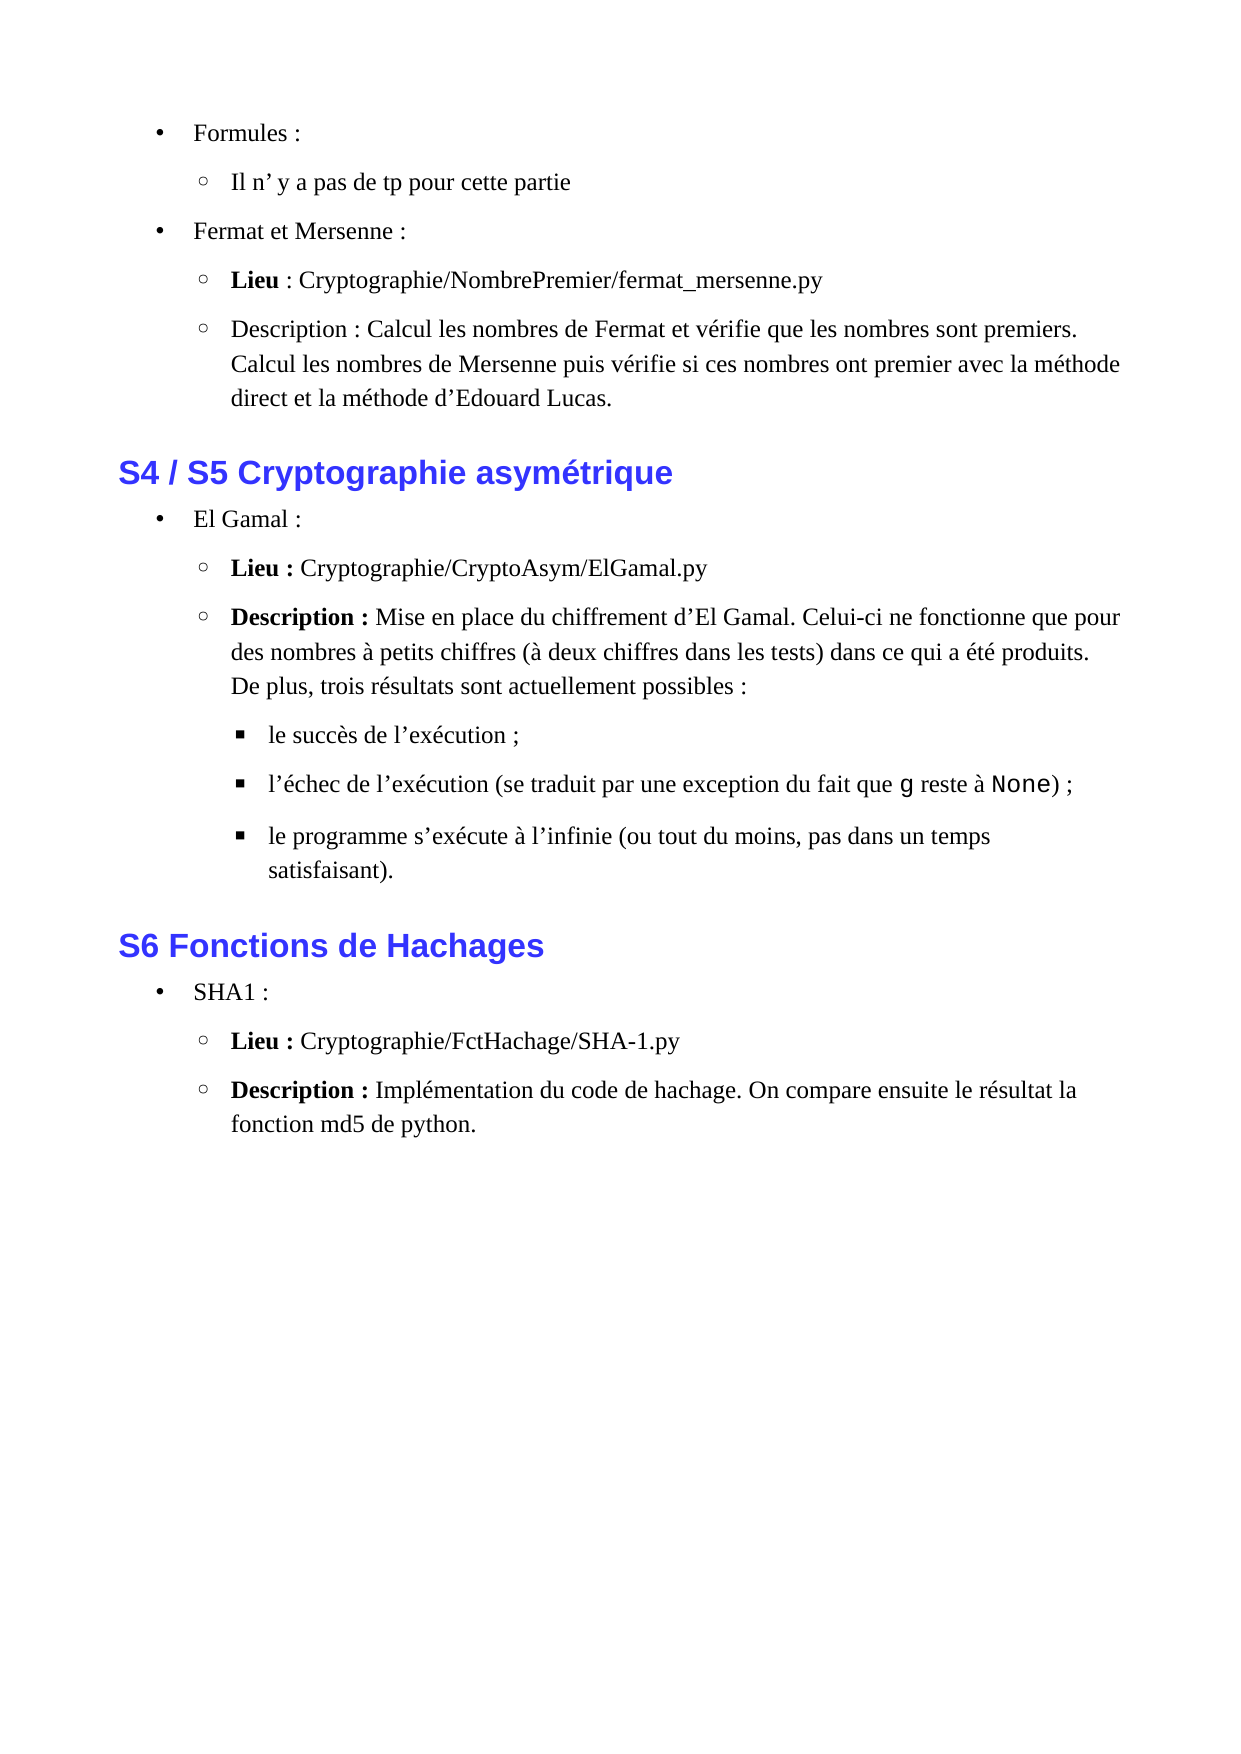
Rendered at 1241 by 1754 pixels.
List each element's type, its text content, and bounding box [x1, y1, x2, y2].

list Description : Mise en place du chiffrement d’El Gamal. Celui-ci ne fonctionne que pour des nombres à petits chiffres (à deux chiffres dans les tests) dans ce qui a été produits. De plus, trois résultats sont actuellement possibles : [193, 602, 1122, 700]
list Lieu : Cryptographie/FctHachage/SHA-1.py [193, 1026, 1122, 1054]
list le succès de l’exécution ; [231, 721, 1122, 749]
list Description : Calcul les nombres de Fermat et vérifie que les nombres sont premiers. Calcul les nombres de Mersenne puis vérifie si ces nombres ont premier avec la méthode direct et la méthode d’Edouard Lucas. [193, 314, 1122, 412]
list Description : Implémentation du code de hachage. On compare ensuite le résultat la fonction md5 de python. [193, 1075, 1122, 1138]
subtitle S4 / S5 Cryptographie asymétrique [118, 453, 1122, 492]
list Lieu : Cryptographie/NombrePremier/fermat_mersenne.py [193, 265, 1122, 294]
list l’échec de l’exécution (se traduit par une exception du fait que g reste à None) ; [231, 769, 1122, 800]
list Formules : [156, 118, 1122, 147]
list SHA1 : [156, 977, 1122, 1005]
subtitle S6 Fonctions de Hachages [118, 926, 1122, 964]
list Lieu : Cryptographie/CryptoAsym/ElGamal.py [193, 553, 1122, 582]
list le programme s’exécute à l’infinie (ou tout du moins, pas dans un temps satisfaisant). [231, 821, 1122, 884]
list El Gamal : [156, 504, 1122, 533]
list Il n’ y a pas de tp pour cette partie [193, 167, 1122, 196]
list Fermat et Mersenne : [156, 216, 1122, 245]
